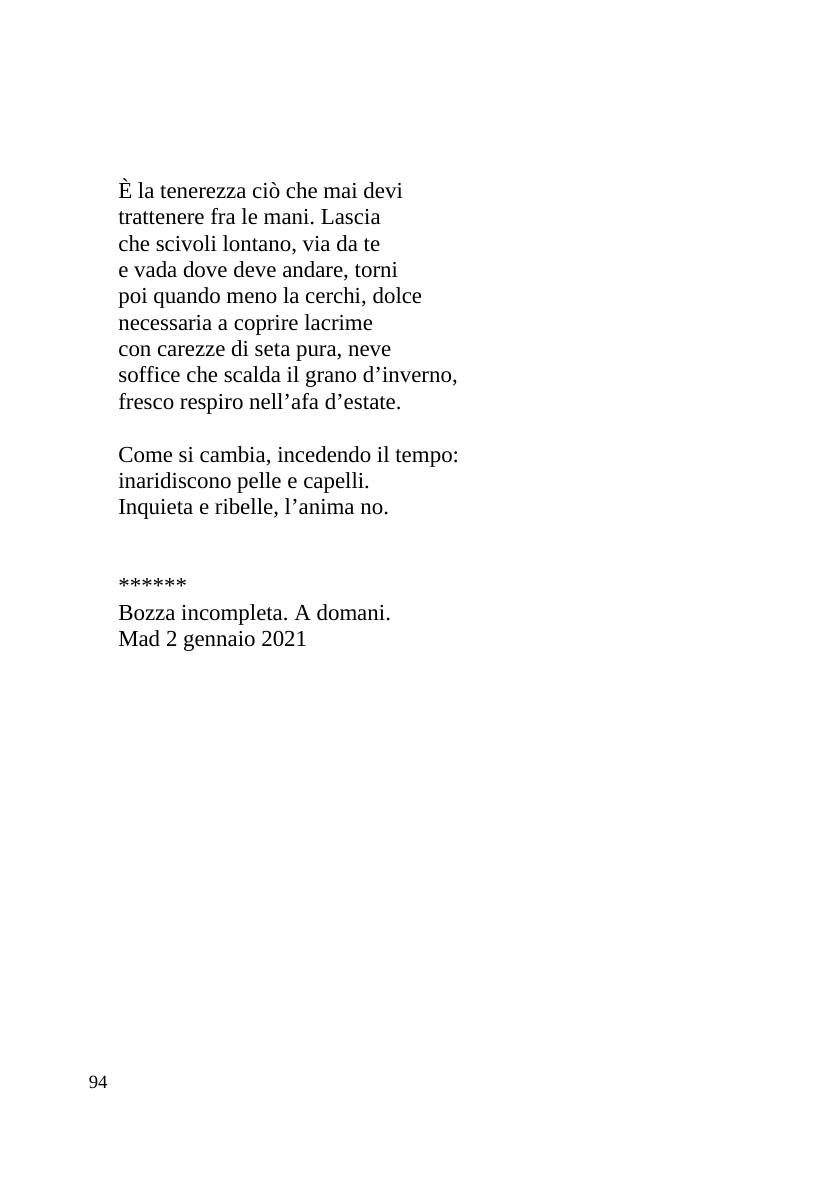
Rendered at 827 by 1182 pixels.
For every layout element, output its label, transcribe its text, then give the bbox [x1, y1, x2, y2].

text con carezze di seta pura, neve [118, 335, 738, 362]
text trattenere fra le mani. Lascia [118, 203, 738, 230]
text inaridiscono pelle e capelli. [118, 467, 738, 493]
text È la tenerezza ciò che mai devi [118, 177, 738, 203]
text soffice che scalda il grano d’inverno, [118, 362, 738, 388]
text ****** [118, 572, 738, 599]
text fresco respiro nell’afa d’estate. [118, 388, 738, 414]
text poi quando meno la cerchi, dolce [118, 282, 738, 309]
text necessaria a coprire lacrime [118, 309, 738, 335]
text e vada dove deve andare, torni [118, 256, 738, 282]
text che scivoli lontano, via da te [118, 230, 738, 256]
text Bozza incompleta. A domani. [118, 599, 738, 625]
text Inquieta e ribelle, l’anima no. [118, 493, 738, 520]
text Come si cambia, incedendo il tempo: [118, 441, 738, 467]
text Mad 2 gennaio 2021 [118, 625, 738, 651]
